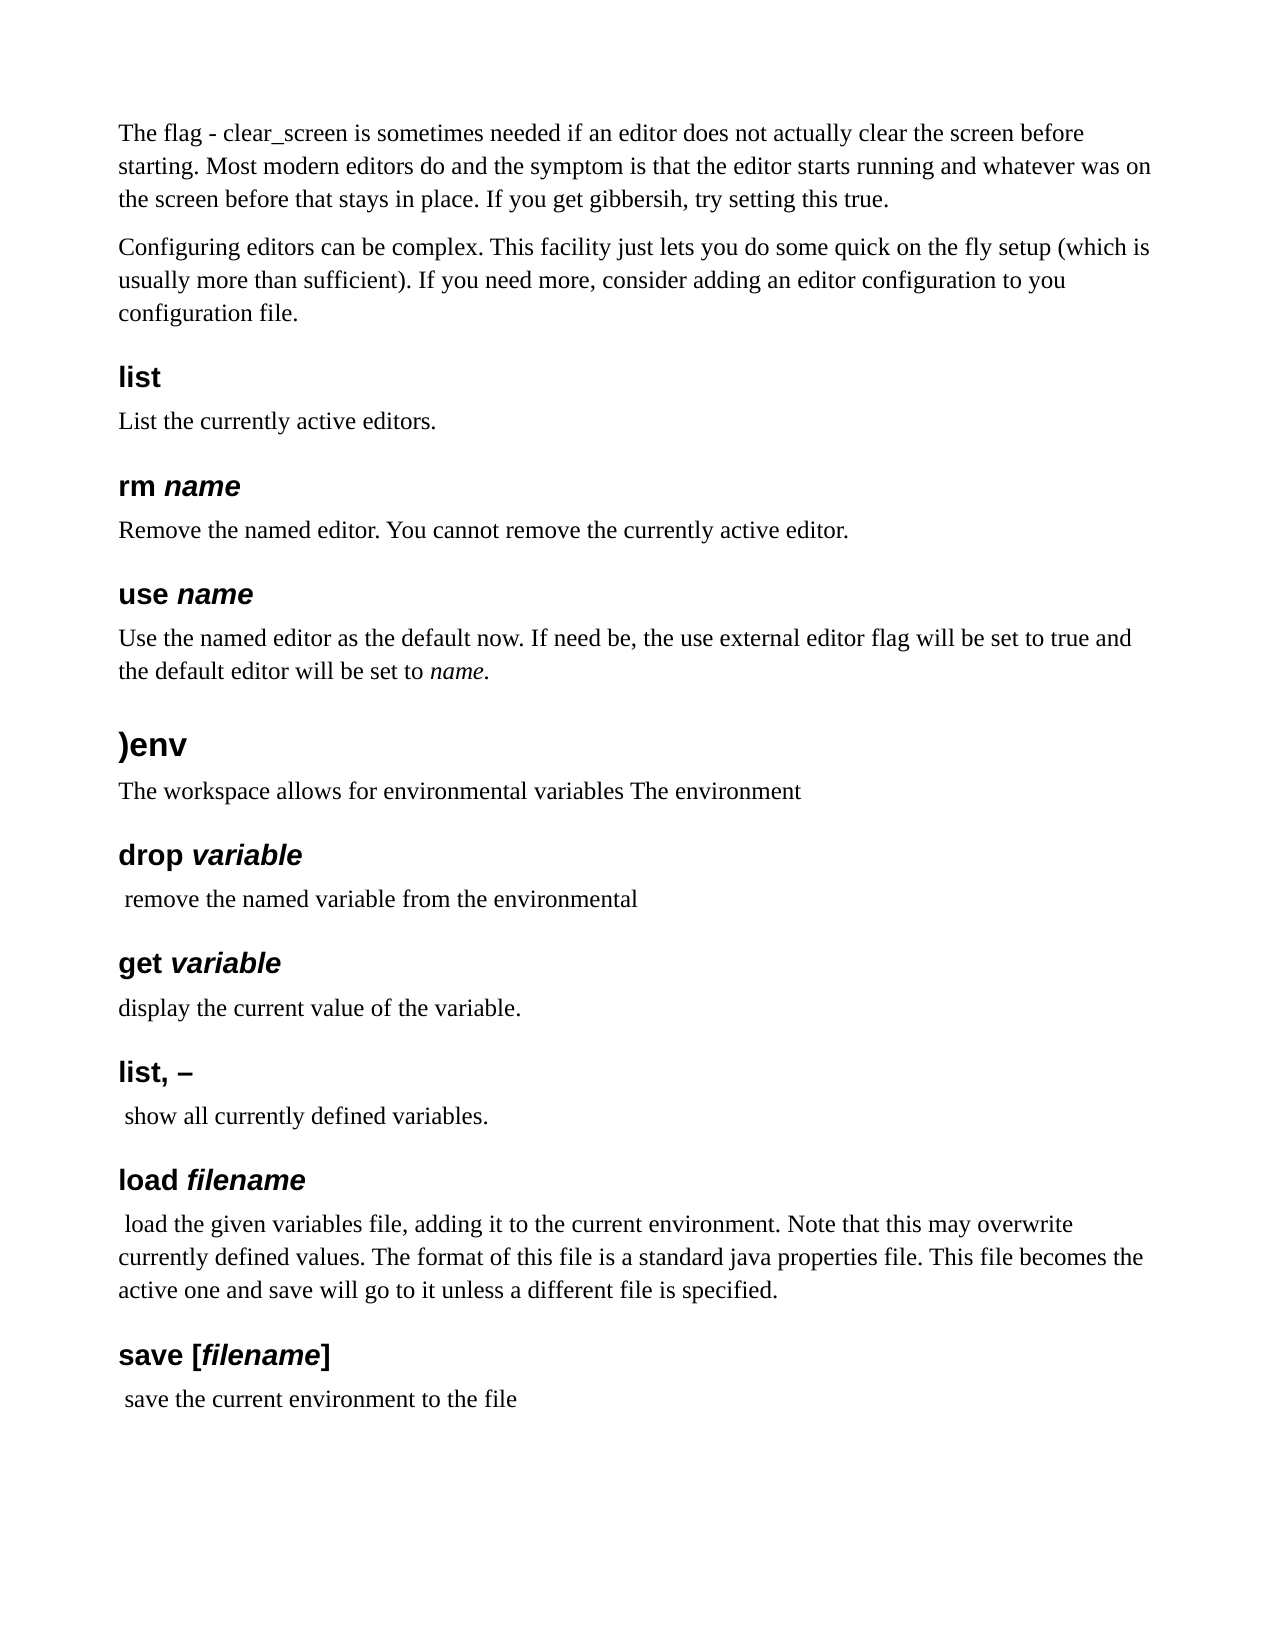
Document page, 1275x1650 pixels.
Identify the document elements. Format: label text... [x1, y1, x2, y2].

subtitle list, – [118, 1055, 1157, 1088]
text show all currently defined variables. [118, 1101, 1157, 1130]
subtitle use name [118, 577, 1157, 611]
text List the currently active editors. [118, 406, 1157, 435]
subtitle list [118, 360, 1157, 394]
text The workspace allows for environmental variables The environment [118, 776, 1157, 804]
text Remove the named editor. You cannot remove the currently active editor. [118, 515, 1157, 543]
text The flag - clear_screen is sometimes needed if an editor does not actually clear the screen before starting. Most modern editors do and the symptom is that the editor starts running and whatever was on the screen before that stays in place. If you get gibbersih, try setting this true. [118, 118, 1157, 213]
subtitle save [filename] [118, 1338, 1157, 1371]
text remove the named variable from the environmental [118, 884, 1157, 913]
subtitle )env [118, 724, 1157, 763]
subtitle get variable [118, 946, 1157, 980]
subtitle drop variable [118, 838, 1157, 872]
text save the current environment to the file [118, 1384, 1157, 1413]
subtitle load filename [118, 1163, 1157, 1197]
text Configuring editors can be complex. This facility just lets you do some quick on the fly setup (which is usually more than sufficient). If you need more, consider adding an editor configuration to you configuration file. [118, 232, 1157, 327]
text load the given variables file, adding it to the current environment. Note that this may overwrite currently defined values. The format of this file is a standard java properties file. This file becomes the active one and save will go to it unless a different file is specified. [118, 1209, 1157, 1304]
text Use the named editor as the default now. If need be, the use external editor flag will be set to true and the default editor will be set to name. [118, 623, 1157, 685]
text display the current value of the variable. [118, 993, 1157, 1021]
subtitle rm name [118, 468, 1157, 502]
